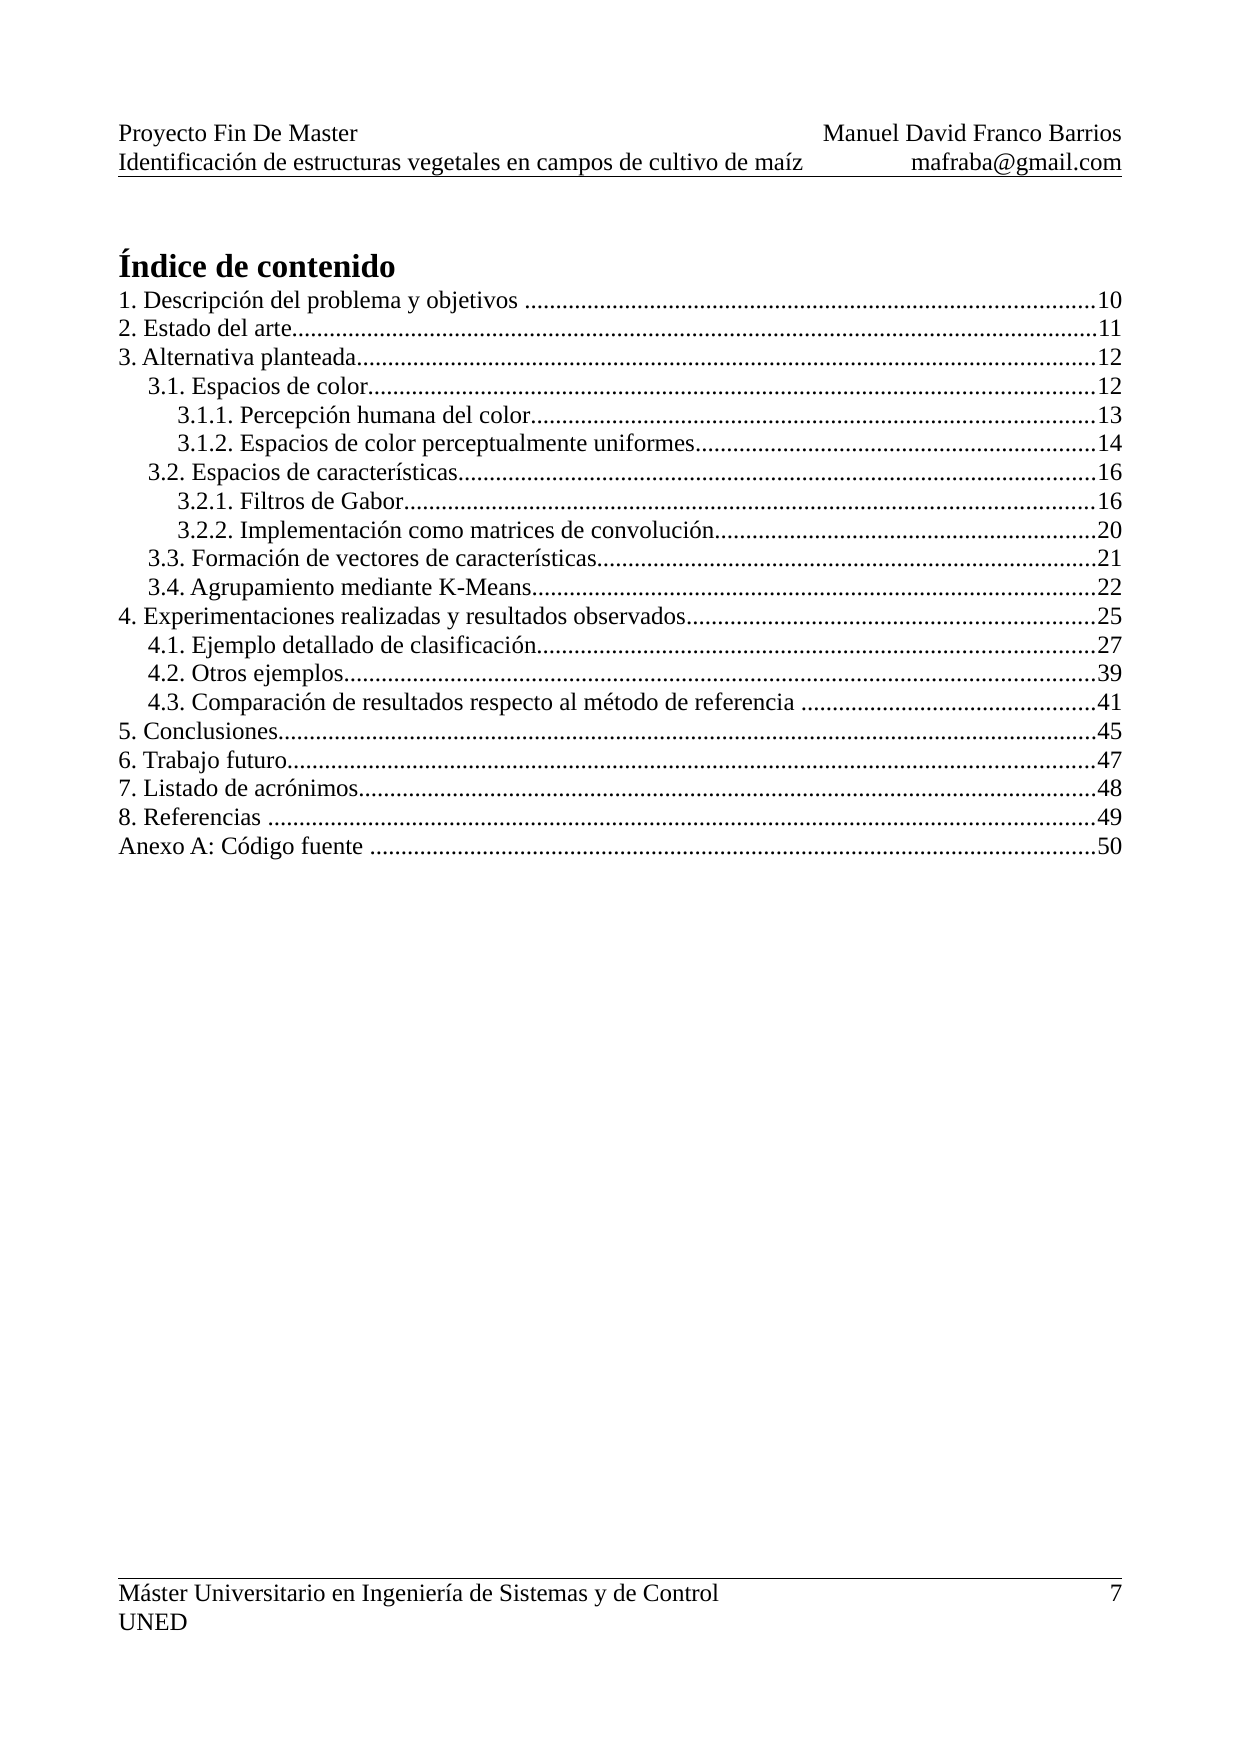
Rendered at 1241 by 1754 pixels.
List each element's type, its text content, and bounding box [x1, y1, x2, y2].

text 3.2.1. Filtros de Gabor 16 [177, 486, 1122, 515]
text 5. Conclusiones 45 [118, 716, 1122, 745]
text 3.1.2. Espacios de color perceptualmente uniformes 14 [177, 428, 1122, 457]
text 3.1.1. Percepción humana del color 13 [177, 400, 1122, 428]
text 1. Descripción del problema y objetivos 10 [118, 285, 1122, 313]
text 2. Estado del arte 11 [118, 313, 1122, 342]
text 4.2. Otros ejemplos 39 [148, 658, 1122, 687]
text 4.1. Ejemplo detallado de clasificación 27 [148, 630, 1122, 658]
text 3.2. Espacios de características 16 [148, 457, 1122, 486]
text 4.3. Comparación de resultados respecto al método de referencia 41 [148, 687, 1122, 716]
text Anexo A: Código fuente 50 [118, 831, 1122, 860]
text 3. Alternativa planteada 12 [118, 342, 1122, 371]
text 3.2.2. Implementación como matrices de convolución 20 [177, 515, 1122, 543]
subtitle Índice de contenido [118, 246, 1122, 285]
text 6. Trabajo futuro 47 [118, 745, 1122, 773]
text 3.4. Agrupamiento mediante K-Means 22 [148, 572, 1122, 601]
text 7. Listado de acrónimos 48 [118, 773, 1122, 802]
text 3.3. Formación de vectores de características 21 [148, 543, 1122, 572]
text 3.1. Espacios de color 12 [148, 371, 1122, 400]
text 4. Experimentaciones realizadas y resultados observados 25 [118, 601, 1122, 630]
text 8. Referencias 49 [118, 802, 1122, 831]
